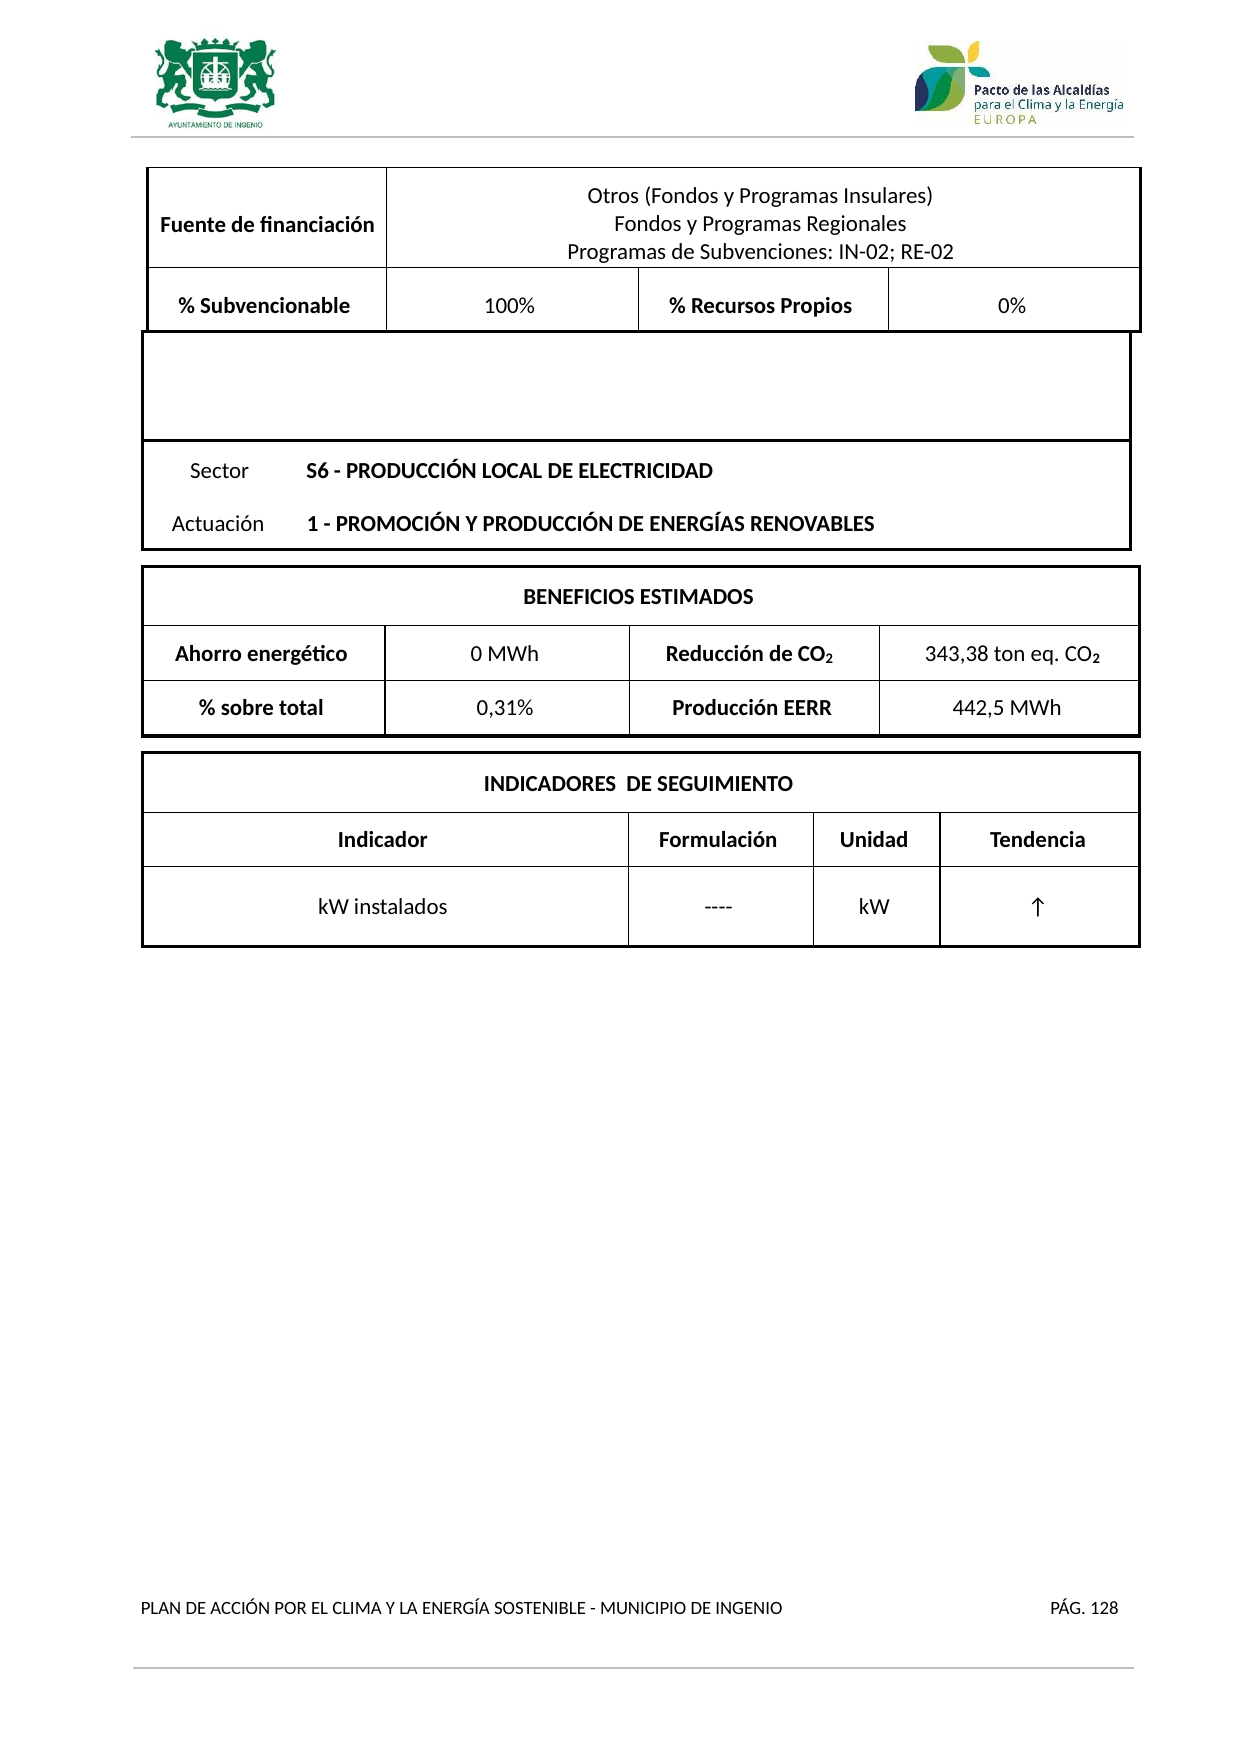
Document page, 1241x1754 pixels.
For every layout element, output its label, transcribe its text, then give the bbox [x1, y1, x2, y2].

table_cell 442,5 MWh [880, 681, 1138, 734]
table_cell Ahorro energético [144, 626, 384, 679]
table_header [813, 754, 940, 812]
table_cell Reducción de CO2 [630, 626, 879, 679]
table_cell kW [814, 867, 939, 945]
table_cell % Recursos Propios [639, 268, 888, 330]
table_cell Unidad [814, 813, 939, 866]
table_cell 0% [889, 268, 1139, 330]
table_cell Sector S6 - PRODUCCIÓN LOCAL DE ELECTRICIDAD Actuación 1 - PROMOCIÓN Y PRODUCCIÓN DE ENERGÍAS RENOVABLES [144, 442, 1129, 548]
table_cell Fuente de financiación [149, 168, 386, 267]
table_cell Indicador [144, 813, 628, 866]
table_cell kW instalados [144, 867, 628, 945]
table_cell % Subvencionable [149, 268, 386, 330]
table_cell Formulación [629, 813, 813, 866]
table_header INDICADORES [144, 754, 628, 812]
table_cell Tendencia [941, 813, 1138, 866]
table_header [879, 568, 1138, 625]
table_cell 100% [387, 268, 638, 330]
table_cell [1132, 439, 1140, 548]
table_cell 0,31% [386, 681, 629, 734]
table_cell ↑ [941, 867, 1138, 945]
table_header DE SEGUIMIENTO [628, 754, 813, 812]
table_cell [1132, 333, 1140, 439]
table_header BENEFICIOS ESTIMADOS [385, 568, 879, 625]
table_cell Otros (Fondos y Programas Insulares) Fondos y Programas Regionales Programas de Subvenciones: IN-02; RE-02 [387, 168, 1139, 267]
table_cell 0 MWh [386, 626, 629, 679]
table_header [144, 568, 385, 625]
table_cell ---- [629, 867, 813, 945]
table_cell Producción EERR [630, 681, 879, 734]
table_cell 343,38 ton eq. CO2 [880, 626, 1138, 679]
table_cell ING_S6_1.02 - INSTALACIÓN DE ENERGÍA SOLAR FOTOVOLTAICA EN EL SECTOR TERCIARIO (PYMES) [144, 333, 1129, 439]
table_header [940, 754, 1138, 812]
table_cell % sobre total [144, 681, 384, 734]
